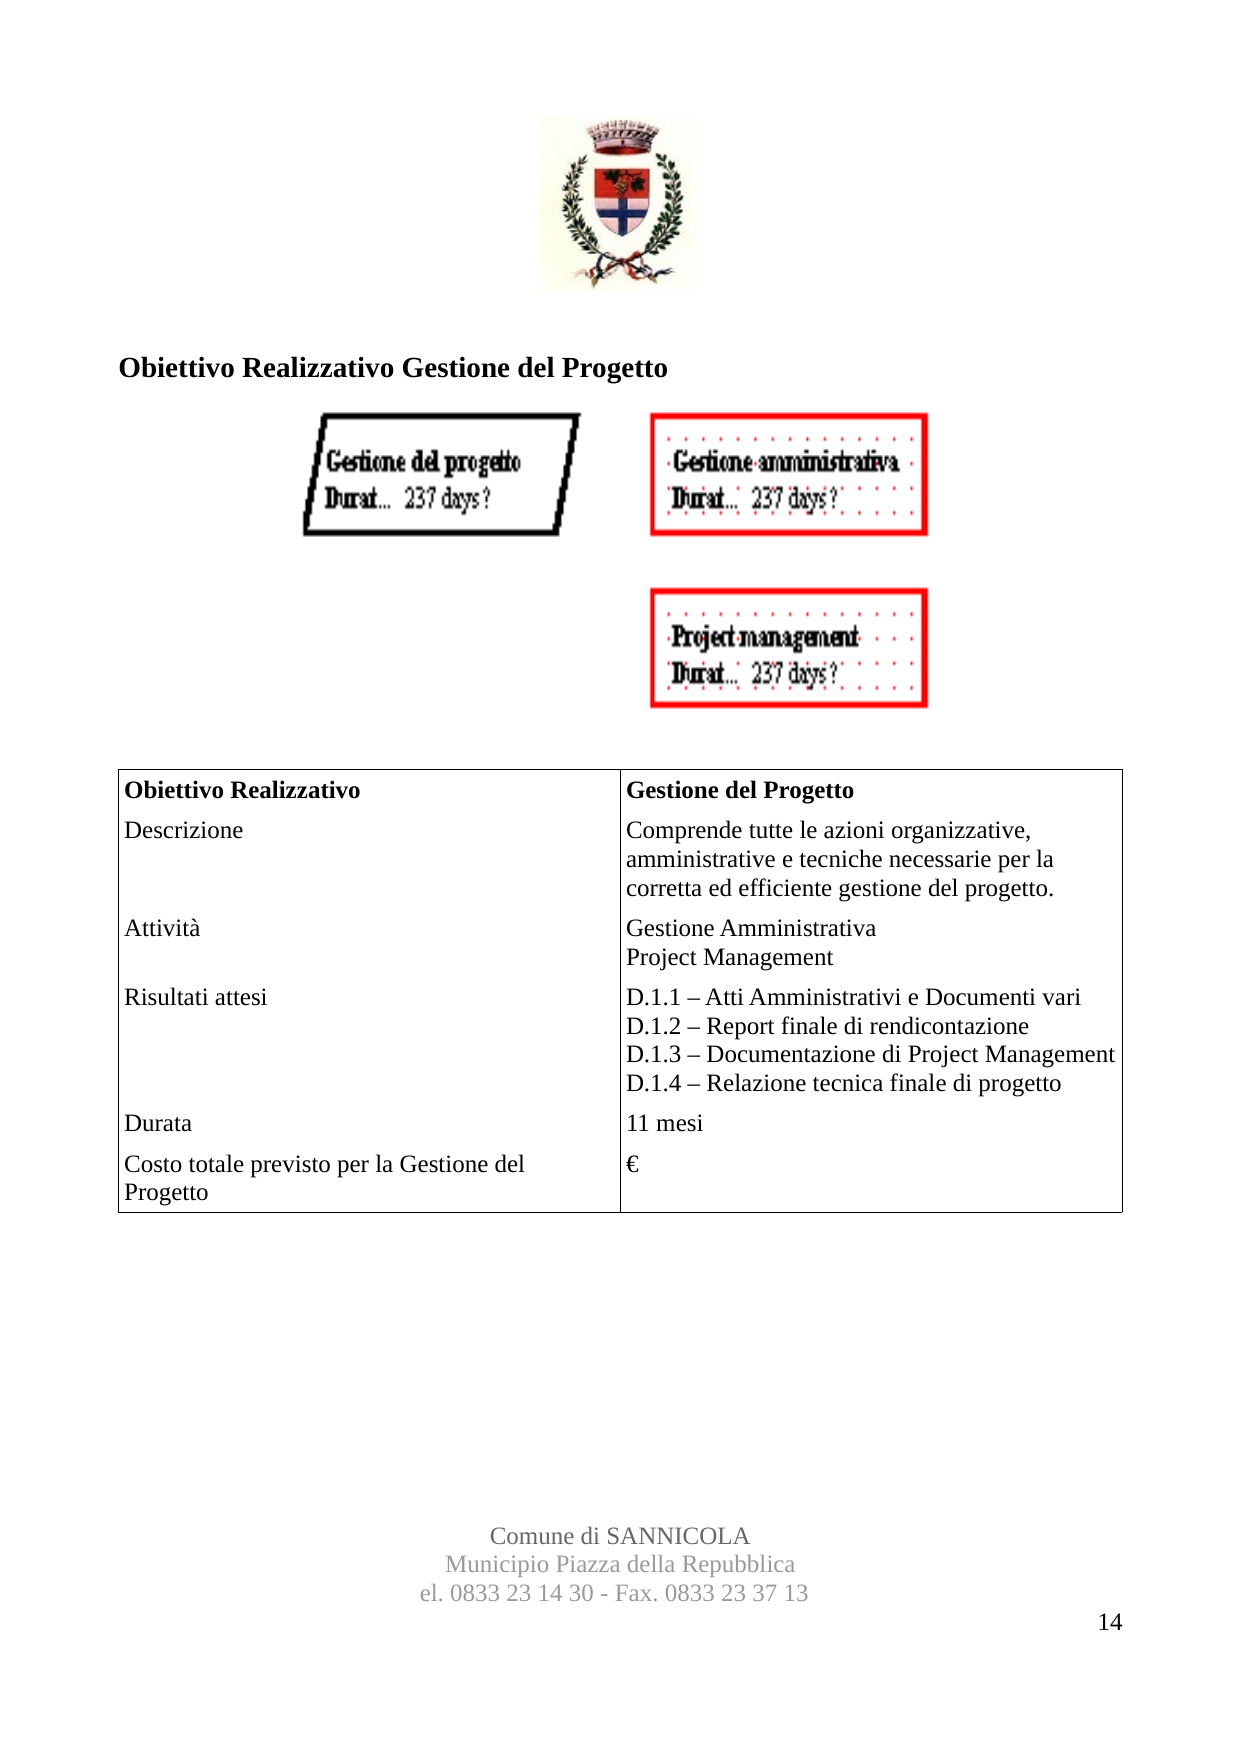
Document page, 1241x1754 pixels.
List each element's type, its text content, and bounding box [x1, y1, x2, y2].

text Obiettivo Realizzativo Gestione del Progetto [118, 350, 1122, 383]
table_cell Risultati attesi [119, 976, 620, 1103]
table_cell Gestione Amministrativa Project Management [621, 908, 1122, 976]
table_cell Comprende tutte le azioni organizzative, amministrative e tecniche necessarie per la corretta ed efficiente gestione del progetto. [621, 810, 1122, 907]
table_cell Costo totale previsto per la Gestione del Progetto [119, 1143, 620, 1212]
picture [540, 117, 700, 291]
table_header Obiettivo Realizzativo [119, 770, 620, 810]
picture [293, 412, 948, 712]
table_header Gestione del Progetto [621, 770, 1122, 810]
table_cell Descrizione [119, 810, 620, 907]
table_cell 11 mesi [621, 1103, 1122, 1143]
table_cell D.1.1 – Atti Amministrativi e Documenti vari D.1.2 – Report finale di rendicontazione D.1.3 – Documentazione di Project Management D.1.4 – Relazione tecnica finale di progetto [621, 976, 1122, 1103]
table_cell € [621, 1143, 1122, 1212]
table_cell Attività [119, 908, 620, 976]
table_cell Durata [119, 1103, 620, 1143]
